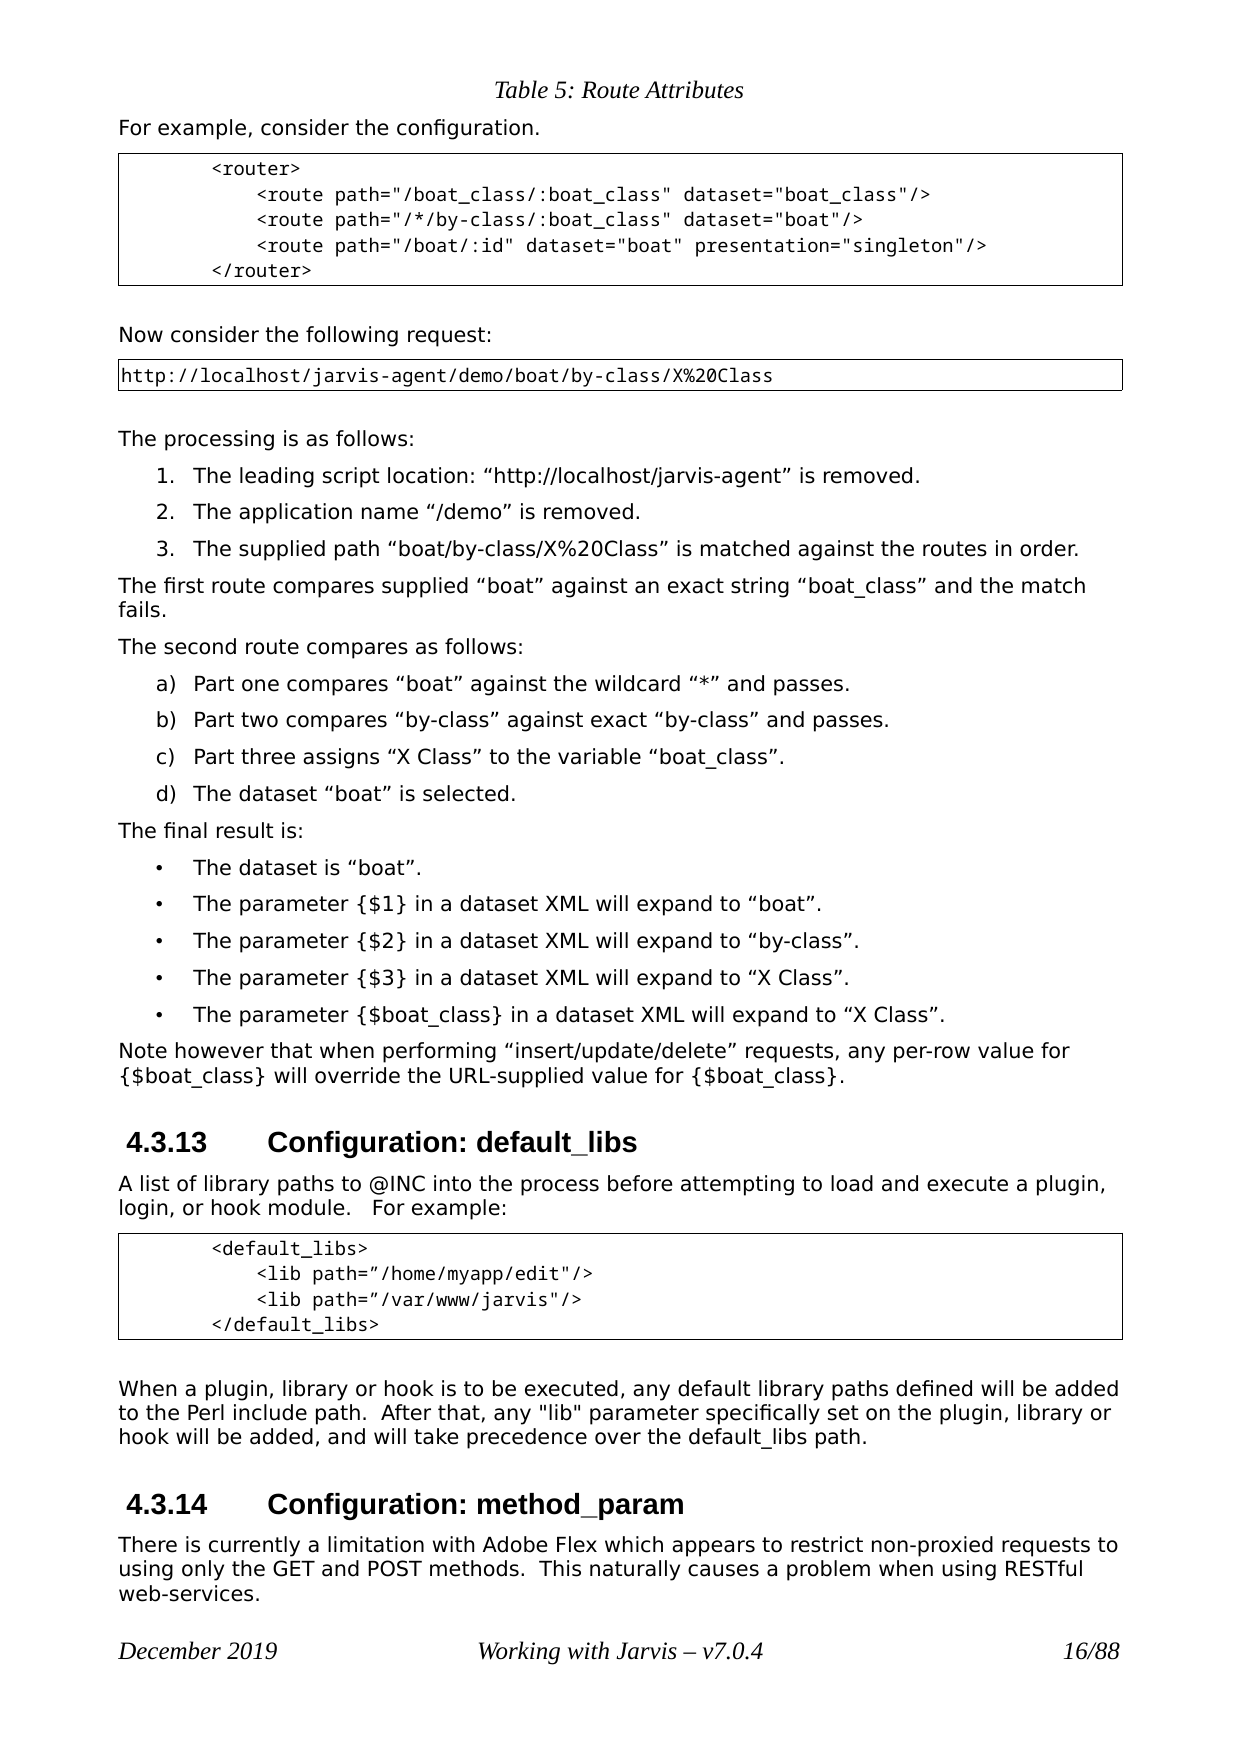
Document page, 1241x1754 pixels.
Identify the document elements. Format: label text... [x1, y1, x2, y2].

list The application name “/demo” is removed. [156, 500, 1122, 525]
list The supplied path “boat/by-class/X%20Class” is matched against the routes in order. [156, 537, 1122, 561]
text For example, consider the configuration. [118, 116, 1122, 141]
subtitle Configuration: default_libs [118, 1126, 1122, 1159]
subtitle Configuration: method_param [118, 1487, 1122, 1521]
text Note however that when performing “insert/update/delete” requests, any per-row value for {$boat_class} will override the URL-supplied value for {$boat_class}. [118, 1039, 1122, 1088]
text Now consider the following request: [118, 323, 1122, 347]
list The dataset “boat” is selected. [156, 782, 1122, 806]
text When a plugin, library or hook is to be executed, any default library paths defined will be added to the Perl include path. After that, any "lib" parameter specifically set on the plugin, library or hook will be added, and will take precedence over the default_libs path. [118, 1377, 1122, 1449]
text http://localhost/jarvis-agent/demo/boat/by-class/X%20Class [119, 360, 1122, 390]
text The final result is: [118, 819, 1122, 843]
text The second route compares as follows: [118, 635, 1122, 659]
text There is currently a limitation with Adobe Flex which appears to restrict non-proxied requests to using only the GET and POST methods. This naturally causes a problem when using RESTful web-services. [118, 1533, 1122, 1606]
text The processing is as follows: [118, 427, 1122, 451]
text A list of library paths to @INC into the process before attempting to load and execute a plugin, login, or hook module. For example: [118, 1172, 1122, 1220]
text The first route compares supplied “boat” against an exact string “boat_class” and the match fails. [118, 574, 1122, 622]
list Part one compares “boat” against the wildcard “*” and passes. [156, 672, 1122, 696]
list The dataset is “boat”. [156, 856, 1122, 880]
list Part three assigns “X Class” to the variable “boat_class”. [156, 745, 1122, 769]
text <default_libs> [119, 1234, 1122, 1258]
list The parameter {$2} in a dataset XML will expand to “by-class”. [156, 929, 1122, 953]
text <lib path=”/home/myapp/edit"/> [119, 1258, 1122, 1284]
list The parameter {$1} in a dataset XML will expand to “boat”. [156, 892, 1122, 917]
list The parameter {$3} in a dataset XML will expand to “X Class”. [156, 966, 1122, 990]
list The parameter {$boat_class} in a dataset XML will expand to “X Class”. [156, 1003, 1122, 1027]
text </default_libs> [119, 1309, 1122, 1339]
text <lib path=”/var/www/jarvis"/> [119, 1284, 1122, 1309]
list The leading script location: “http://localhost/jarvis-agent” is removed. [156, 464, 1122, 488]
list Part two compares “by-class” against exact “by-class” and passes. [156, 708, 1122, 733]
text <router> <route path="/boat_class/:boat_class" dataset="boat_class"/> <route path="/*/by-class/:boat_class" dataset="boat"/> <route path="/boat/:id" dataset="boat" presentation="singleton"/> </router> [119, 154, 1122, 285]
text Table 5: Route Attributes [118, 75, 1122, 104]
